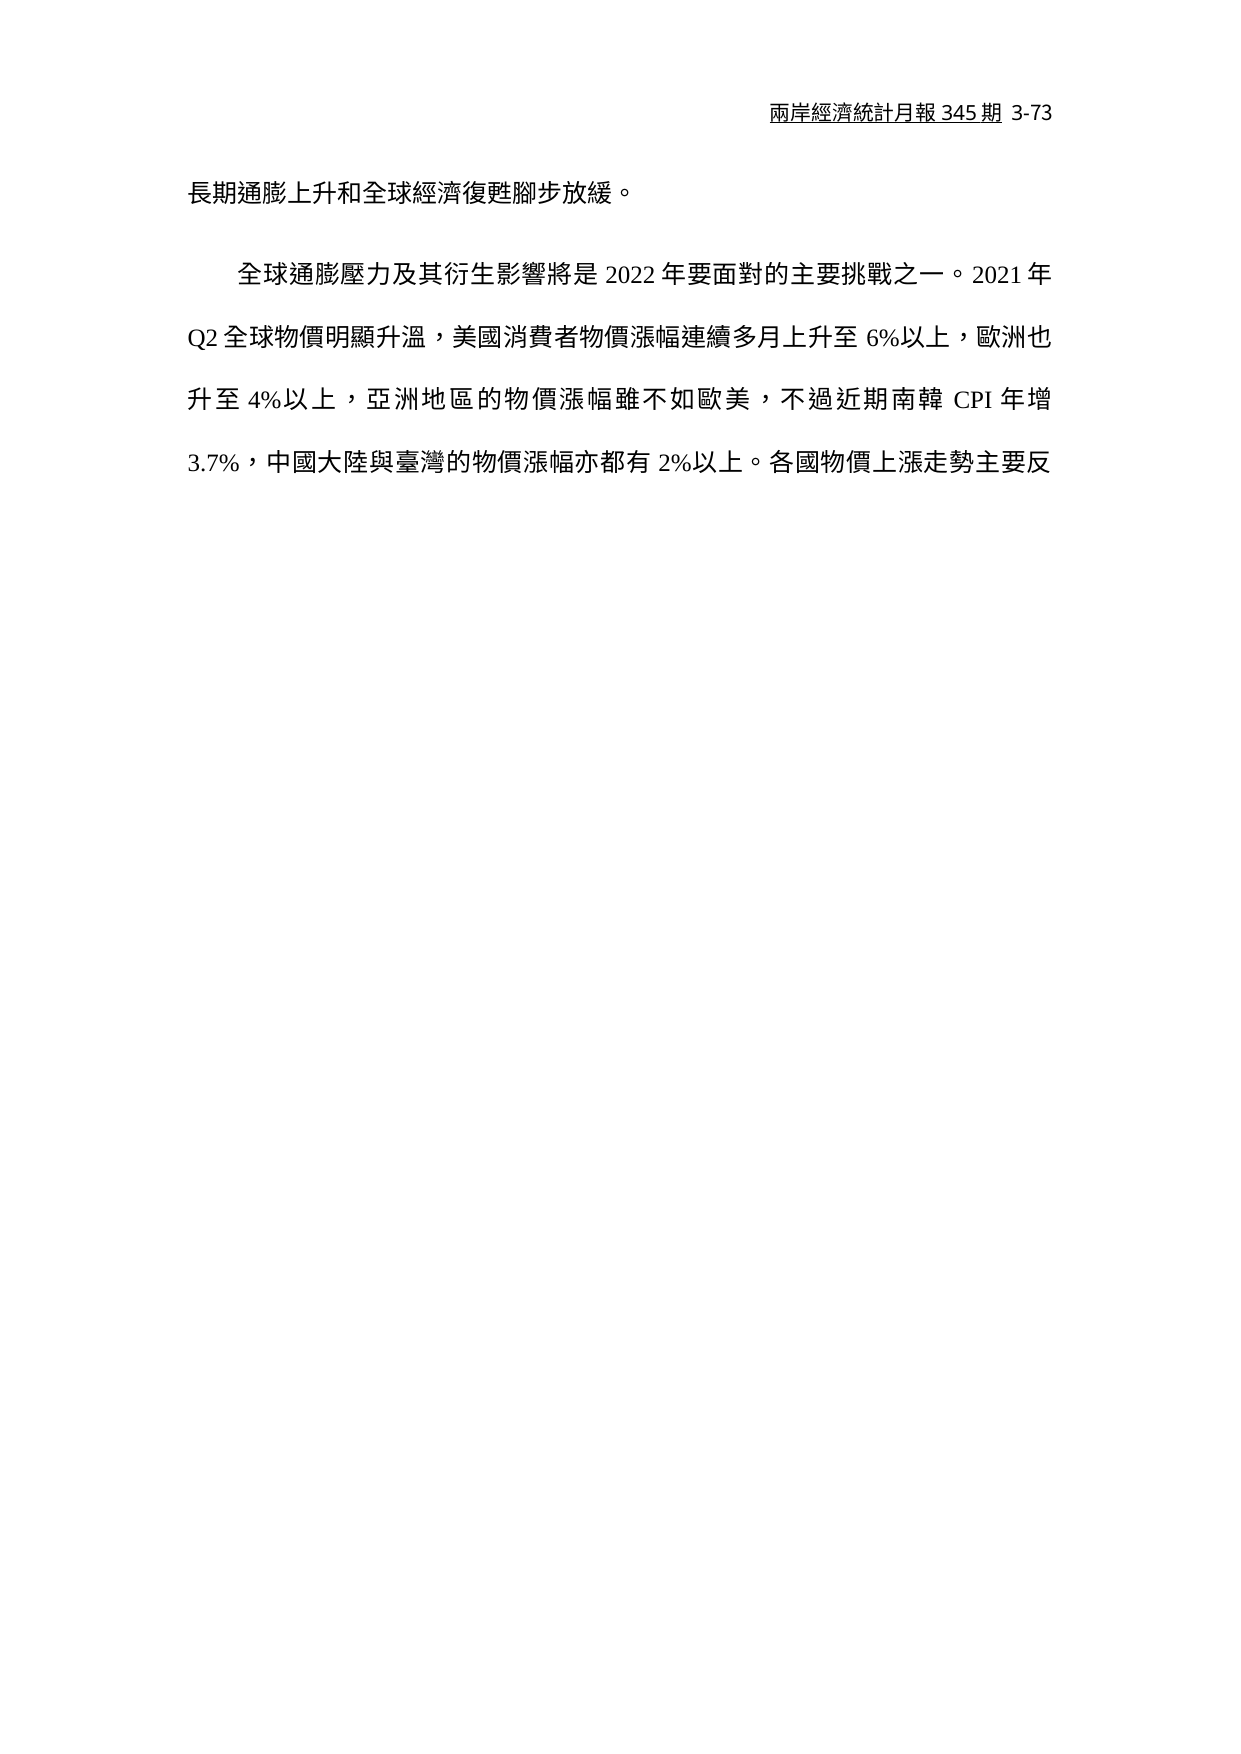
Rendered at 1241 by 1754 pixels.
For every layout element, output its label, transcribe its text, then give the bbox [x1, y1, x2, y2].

text 全球通膨壓力及其衍生影響將是2022年要面對的主要挑戰之一。2021年Q2全球物價明顯升溫，美國消費者物價漲幅連續多月上升至6%以上，歐洲也升至4%以上，亞洲地區的物價漲幅雖不如歐美，不過近期南韓CPI年增3.7%，中國大陸與臺灣的物價漲幅亦都有2%以上。各國物價上漲走勢主要反 [187, 231, 1053, 481]
text 長期通膨上升和全球經濟復甦腳步放緩。 [187, 150, 1053, 212]
